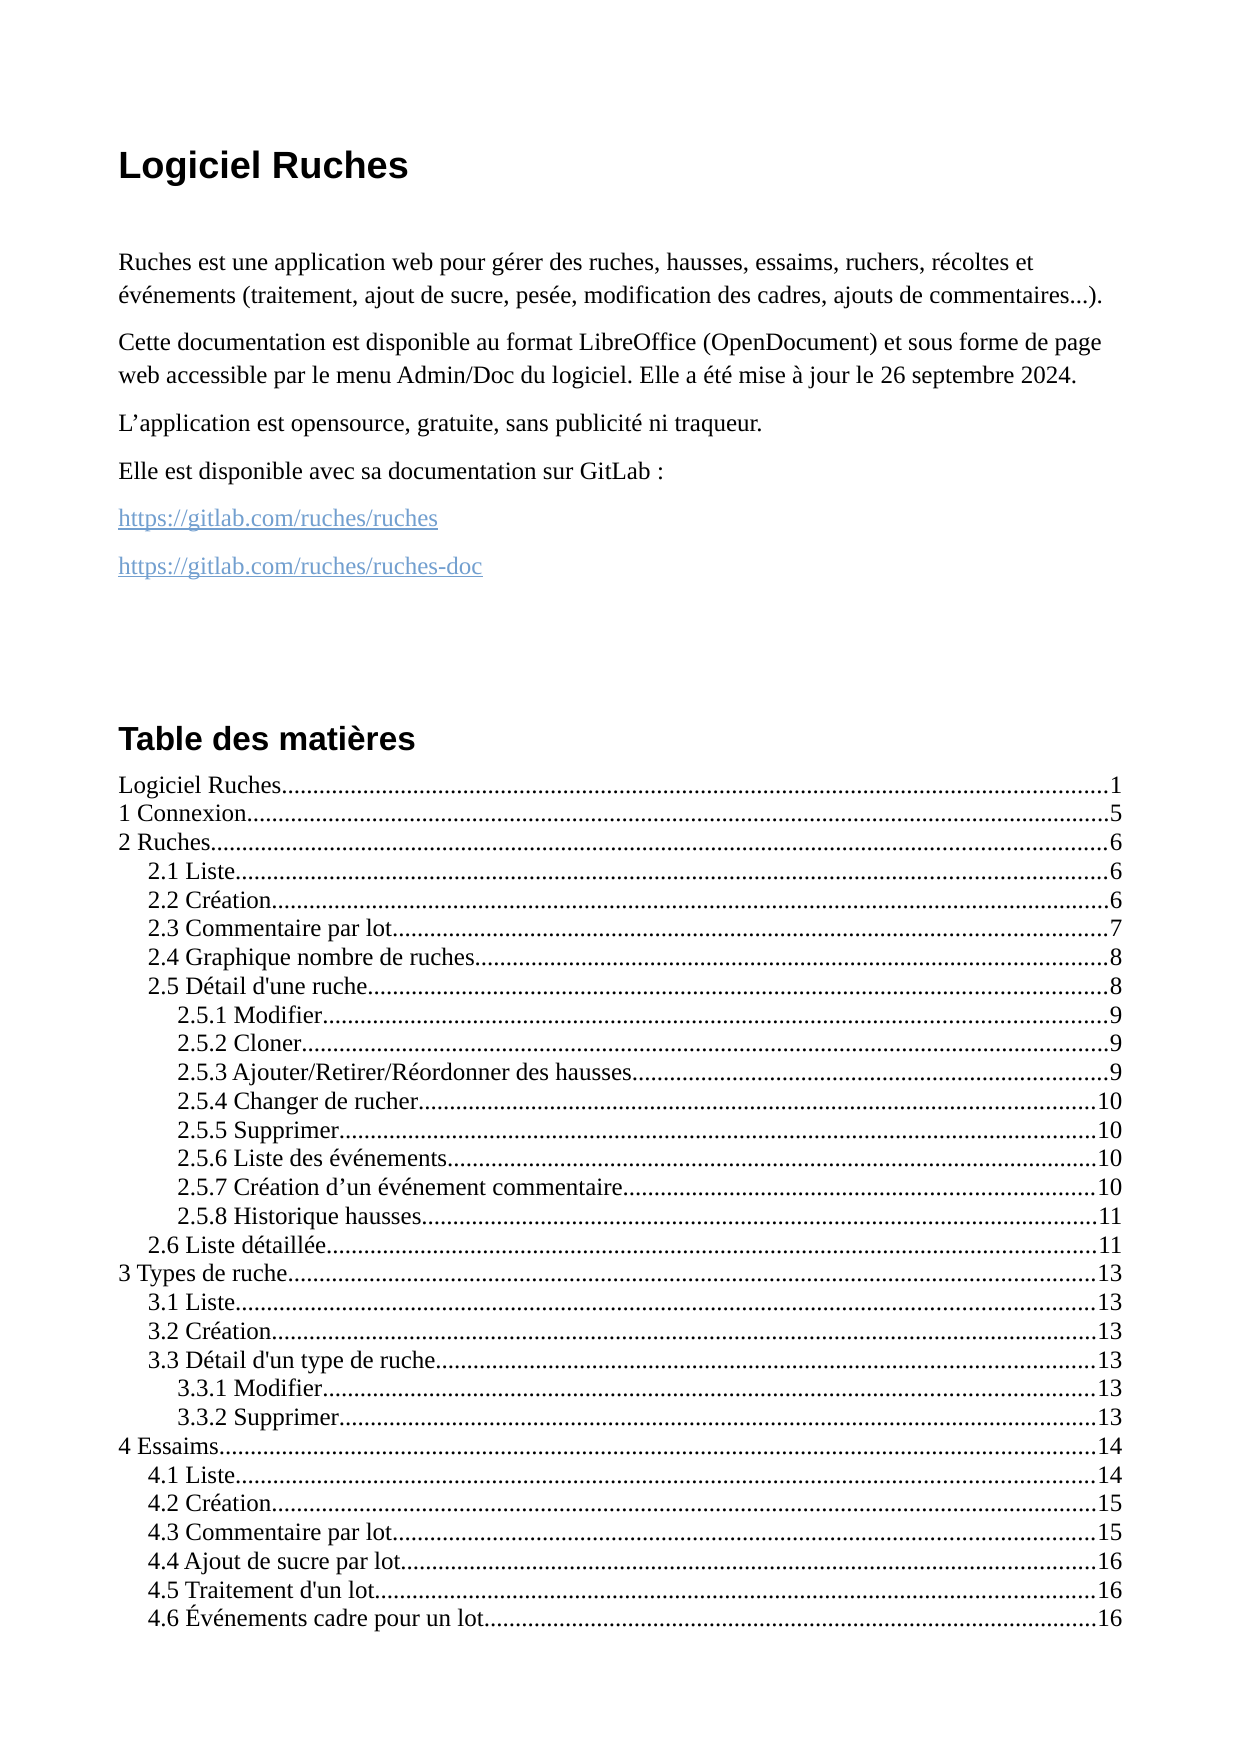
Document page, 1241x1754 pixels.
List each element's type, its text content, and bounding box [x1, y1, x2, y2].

text 4.3 Commentaire par lot 15 [148, 1517, 1122, 1546]
text 3.1 Liste 13 [148, 1287, 1122, 1316]
text 2.5.6 Liste des événements 10 [177, 1143, 1122, 1172]
text 2.2 Création 6 [148, 885, 1122, 913]
subtitle Logiciel Ruches [118, 143, 1122, 187]
text 4.6 Événements cadre pour un lot 16 [148, 1603, 1122, 1632]
text 4.1 Liste 14 [148, 1460, 1122, 1488]
text 3.3.2 Supprimer 13 [177, 1402, 1122, 1431]
text Cette documentation est disponible au format LibreOffice (OpenDocument) et sous forme de page web accessible par le menu Admin/Doc du logiciel. Elle a été mise à jour le 26 septembre 2024. [118, 327, 1122, 389]
text 1 Connexion 5 [118, 798, 1122, 827]
text https://gitlab.com/ruches/ruches-doc [118, 551, 1122, 580]
text 2.3 Commentaire par lot 7 [148, 913, 1122, 942]
text Logiciel Ruches 1 [118, 770, 1122, 798]
text 2.5.2 Cloner 9 [177, 1028, 1122, 1057]
text https://gitlab.com/ruches/ruches [118, 503, 1122, 532]
text 4 Essaims 14 [118, 1431, 1122, 1460]
text 4.5 Traitement d'un lot 16 [148, 1575, 1122, 1603]
text 3.3 Détail d'un type de ruche 13 [148, 1345, 1122, 1373]
text 2.5 Détail d'une ruche 8 [148, 971, 1122, 1000]
text 2.6 Liste détaillée 11 [148, 1230, 1122, 1258]
text 4.2 Création 15 [148, 1488, 1122, 1517]
text Elle est disponible avec sa documentation sur GitLab : [118, 456, 1122, 484]
subtitle Table des matières [118, 719, 1122, 757]
text 2 Ruches 6 [118, 827, 1122, 856]
text 2.5.1 Modifier 9 [177, 1000, 1122, 1028]
text 2.4 Graphique nombre de ruches 8 [148, 942, 1122, 971]
text 3.3.1 Modifier 13 [177, 1373, 1122, 1402]
text 4.4 Ajout de sucre par lot 16 [148, 1546, 1122, 1575]
text 3 Types de ruche 13 [118, 1258, 1122, 1287]
text 2.5.4 Changer de rucher 10 [177, 1086, 1122, 1115]
text 2.5.8 Historique hausses 11 [177, 1201, 1122, 1230]
text L’application est opensource, gratuite, sans publicité ni traqueur. [118, 408, 1122, 437]
text 2.5.7 Création d’un événement commentaire 10 [177, 1172, 1122, 1201]
text 3.2 Création 13 [148, 1316, 1122, 1345]
text Ruches est une application web pour gérer des ruches, hausses, essaims, ruchers, récoltes et événements (traitement, ajout de sucre, pesée, modification des cadres, ajouts de commentaires...). [118, 247, 1122, 309]
text 2.5.3 Ajouter/Retirer/Réordonner des hausses 9 [177, 1057, 1122, 1086]
text 2.1 Liste 6 [148, 856, 1122, 885]
text 2.5.5 Supprimer 10 [177, 1115, 1122, 1143]
